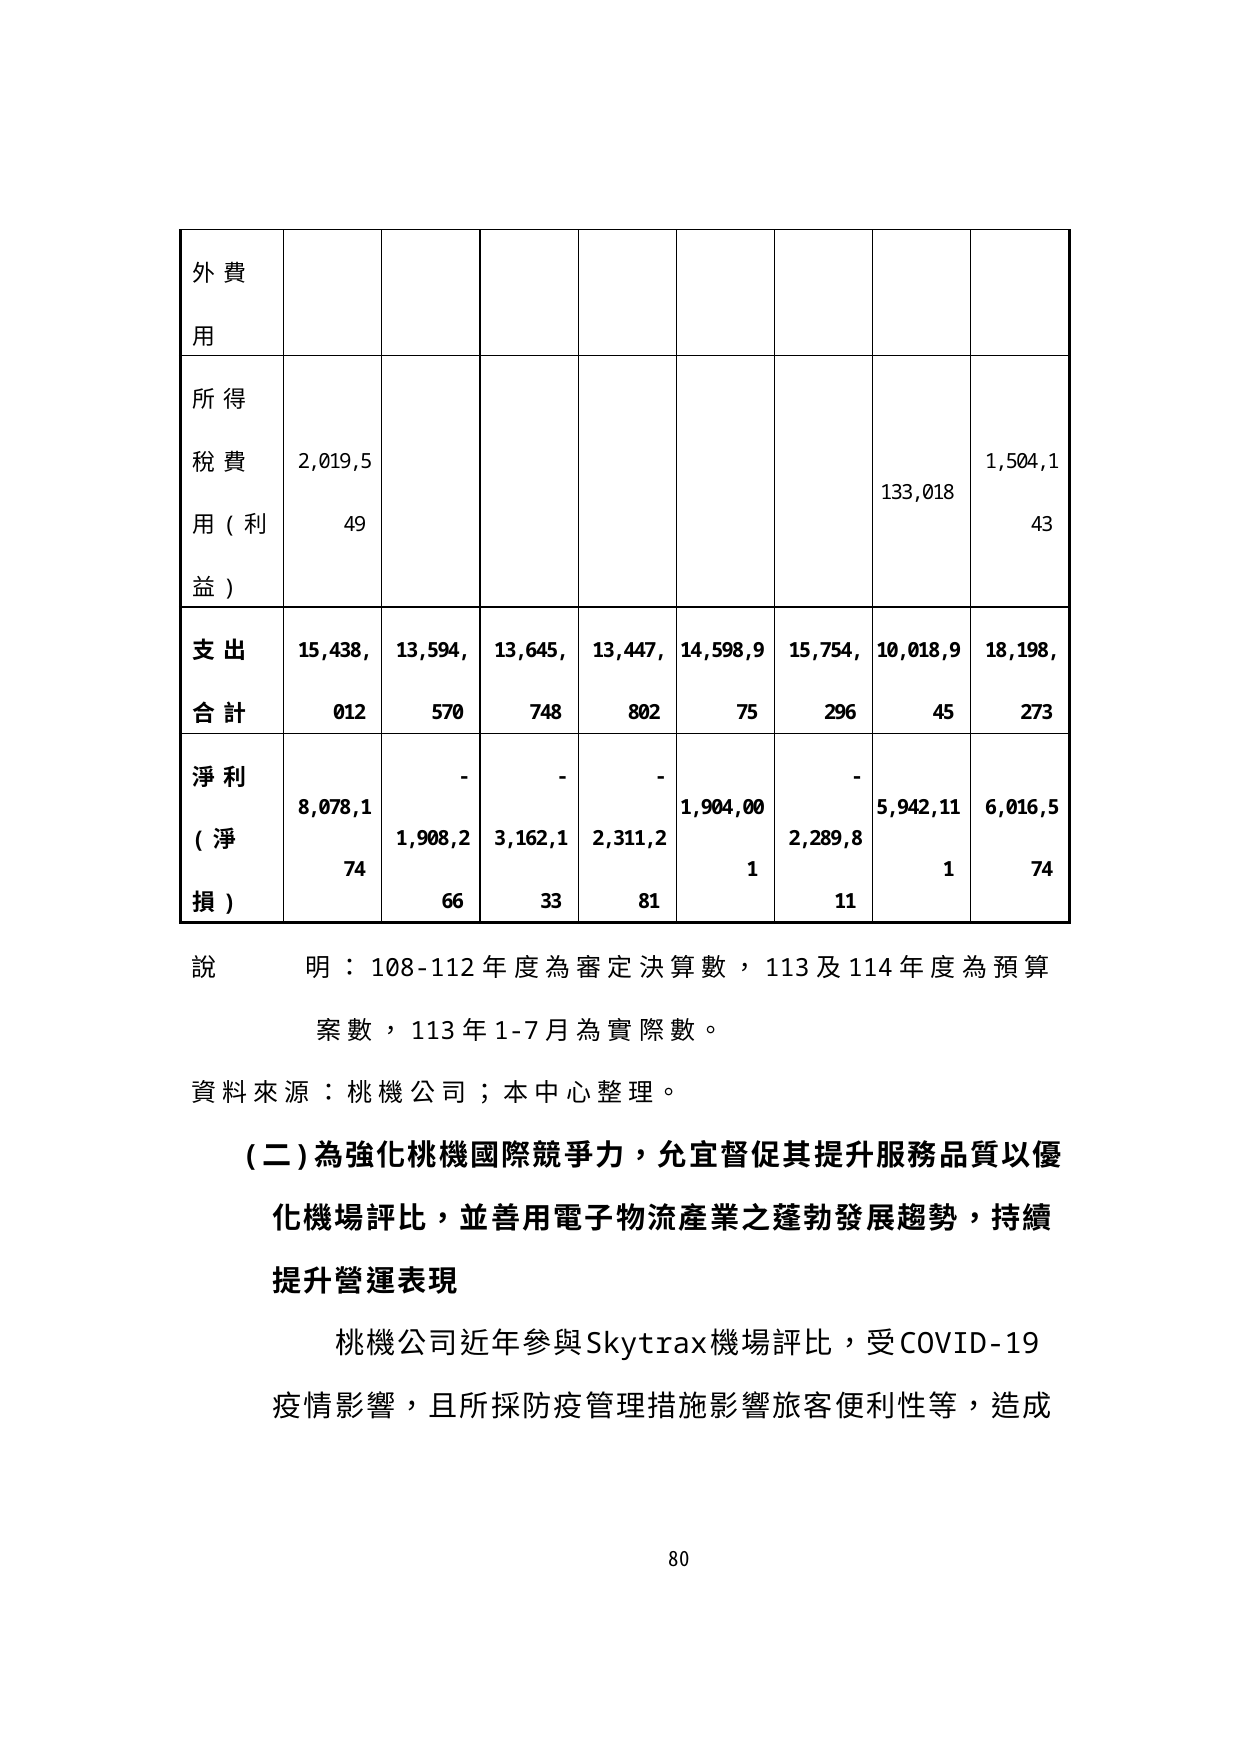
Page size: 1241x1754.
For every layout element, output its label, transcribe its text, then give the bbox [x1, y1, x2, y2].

table_cell [775, 230, 872, 355]
table_cell 18,198,273 [971, 608, 1068, 732]
table_cell 10,018,945 [873, 608, 970, 732]
table_cell 8,078,174 [284, 734, 381, 921]
table_cell 15,754,296 [775, 608, 872, 732]
table_cell [284, 230, 381, 355]
table_cell [579, 230, 676, 355]
table_cell [481, 230, 578, 355]
text 說 明：108-112年度為審定決算數，113及114年度為預算案數，113年1-7月為實際數。 [178, 924, 1063, 1049]
table_cell 13,645,748 [481, 608, 578, 732]
table_cell 支出合計 [182, 608, 283, 732]
table_cell -3,162,133 [481, 734, 578, 921]
table_cell [775, 356, 872, 606]
table_cell [382, 356, 479, 606]
table_cell 133,018 [873, 356, 970, 606]
table_cell [677, 230, 774, 355]
table_cell 5,942,111 [873, 734, 970, 921]
table_cell [481, 356, 578, 606]
text 桃機公司近年參與Skytrax機場評比，受COVID-19疫情影響，且所採防疫管理措施影響旅客便利性等，造成 [266, 1299, 1063, 1424]
table_cell -1,908,266 [382, 734, 479, 921]
table_cell 外費用 [182, 230, 283, 355]
text 資料來源：桃機公司；本中心整理。 [180, 1049, 1069, 1112]
table_cell 所得稅費用(利益) [182, 356, 283, 606]
table_cell 14,598,975 [677, 608, 774, 732]
table_cell -2,289,811 [775, 734, 872, 921]
table_cell 13,594,570 [382, 608, 479, 732]
table_cell -2,311,281 [579, 734, 676, 921]
table_cell 13,447,802 [579, 608, 676, 732]
table_cell 1,904,001 [677, 734, 774, 921]
table_cell 1,504,143 [971, 356, 1068, 606]
table_cell [677, 356, 774, 606]
table_cell 淨利(淨損) [182, 734, 283, 921]
table_cell 15,438,012 [284, 608, 381, 732]
table_cell [971, 230, 1068, 355]
table_cell [382, 230, 479, 355]
text (二)為強化桃機國際競爭力，允宜督促其提升服務品質以優化機場評比，並善用電子物流產業之蓬勃發展趨勢，持續提升營運表現 [236, 1112, 1063, 1299]
table_cell [579, 356, 676, 606]
table_cell 2,019,549 [284, 356, 381, 606]
table_cell [873, 230, 970, 355]
table_cell 6,016,574 [971, 734, 1068, 921]
